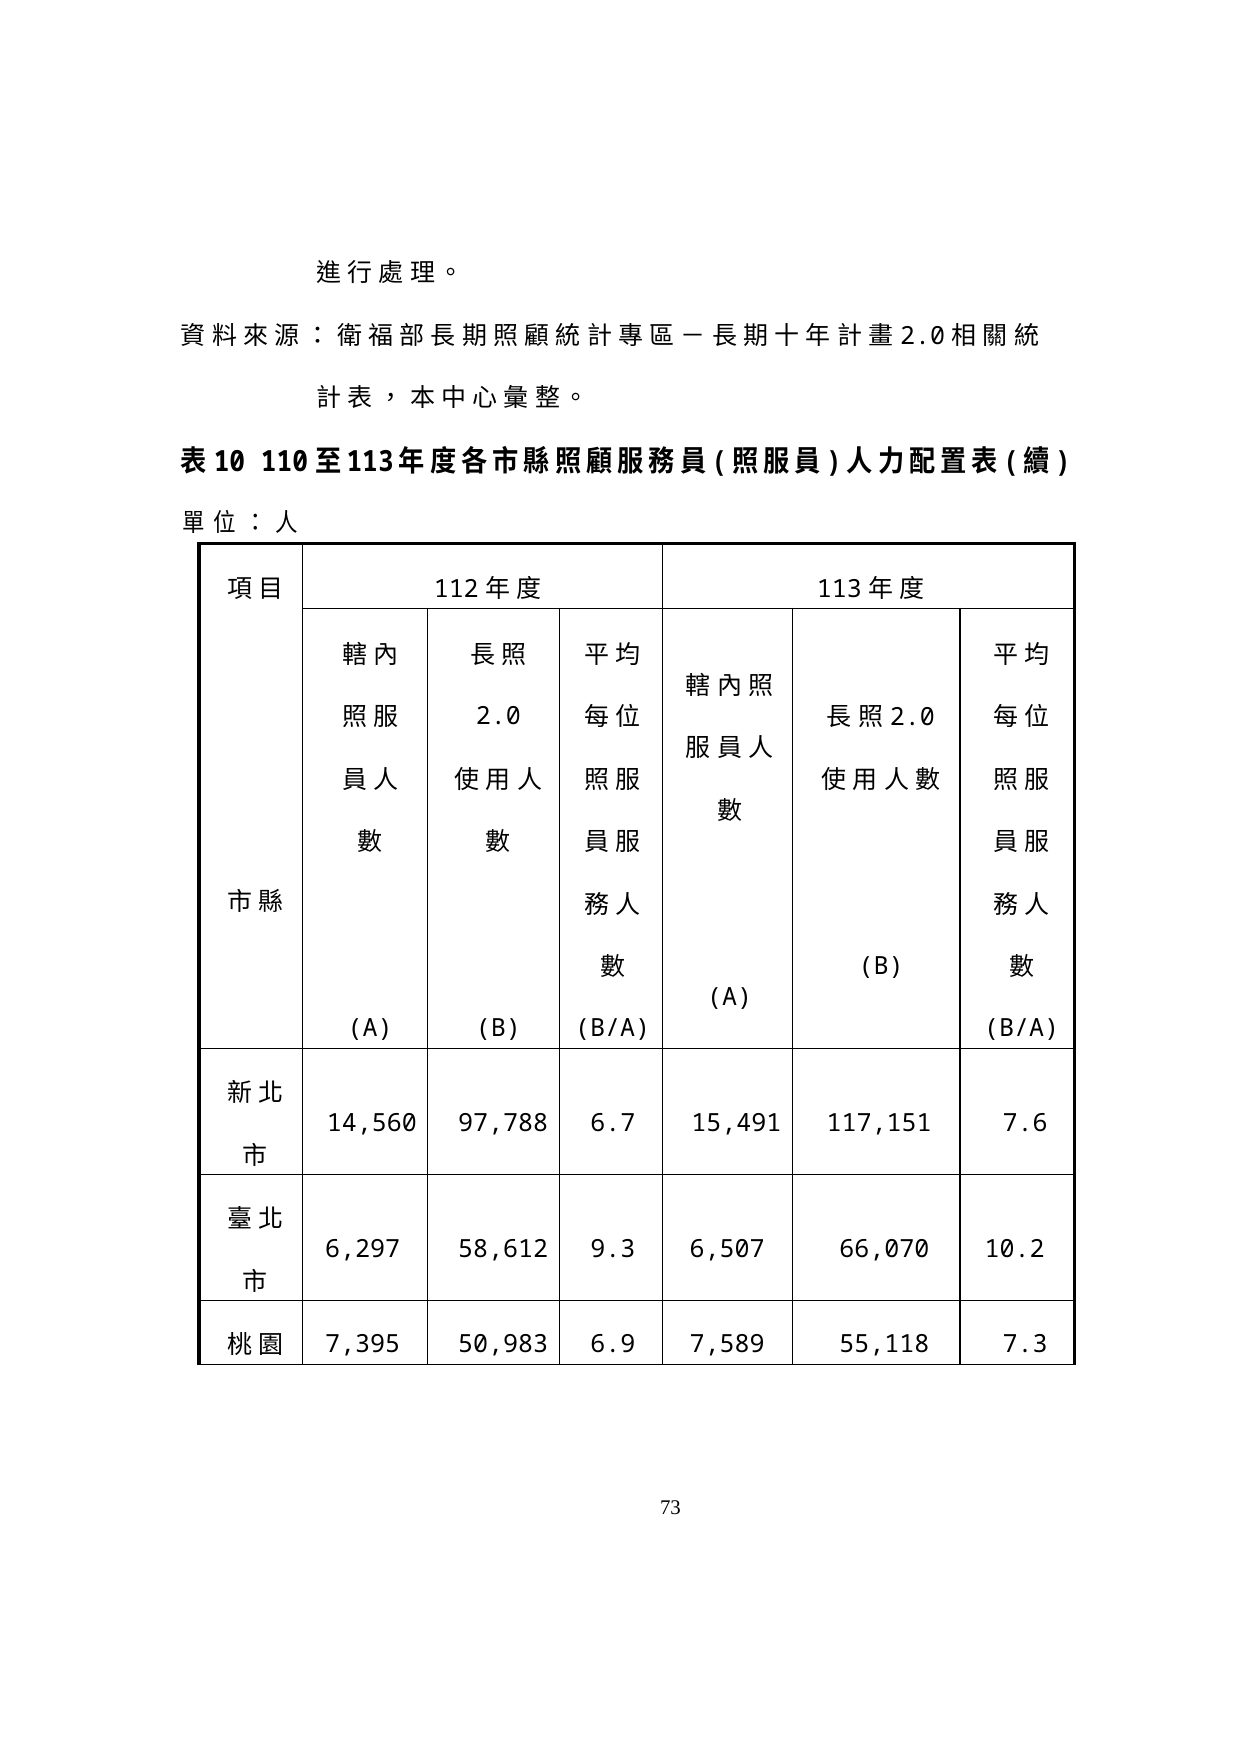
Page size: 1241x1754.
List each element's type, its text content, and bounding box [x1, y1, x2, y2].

table_cell 轄內照服員人數 (A) [303, 609, 427, 1048]
table_cell 7.6 [961, 1049, 1073, 1174]
table_cell 14,560 [303, 1049, 427, 1174]
table_cell 10.2 [961, 1175, 1073, 1300]
table_cell 桃園 [201, 1301, 302, 1364]
table_cell 臺北市 [201, 1175, 302, 1300]
table_cell 6.9 [560, 1301, 662, 1364]
table_cell 平均每位照服員服務人數 (B/A) [961, 609, 1073, 1048]
table_cell 6,297 [303, 1175, 427, 1300]
table_cell 55,118 [793, 1301, 959, 1364]
text 資料來源：衛福部長期照顧統計專區－長期十年計畫2.0相關統計表，本中心彙整。 [176, 292, 1063, 417]
table_cell 97,788 [428, 1049, 559, 1174]
table_cell 6,507 [663, 1175, 792, 1300]
table_cell 117,151 [793, 1049, 959, 1174]
table_cell 長照2.0 使用人數 (B) [428, 609, 559, 1048]
table_cell 平均每位照服員服務人數 (B/A) [560, 609, 662, 1048]
table_cell 7,395 [303, 1301, 427, 1364]
table_header 項目 市縣 [201, 545, 302, 1048]
table_cell 15,491 [663, 1049, 792, 1174]
table_cell 長照2.0 使用人數 (B) [793, 609, 959, 1048]
table_cell 50,983 [428, 1301, 559, 1364]
table_header 112年度 [303, 545, 662, 607]
table_cell 9.3 [560, 1175, 662, 1300]
table_cell 58,612 [428, 1175, 559, 1300]
table_cell 7,589 [663, 1301, 792, 1364]
table_header 113年度 [663, 545, 1073, 607]
text 進行處理。 [182, 229, 1063, 292]
table_cell 7.3 [961, 1301, 1073, 1364]
table_cell 66,070 [793, 1175, 959, 1300]
text 表10 110至113年度各市縣照顧服務員(照服員)人力配置表(續) 單位：人 [177, 417, 1107, 542]
table_cell 6.7 [560, 1049, 662, 1174]
table_cell 轄內照服員人數 (A) [663, 609, 792, 1048]
table_cell 新北市 [201, 1049, 302, 1174]
